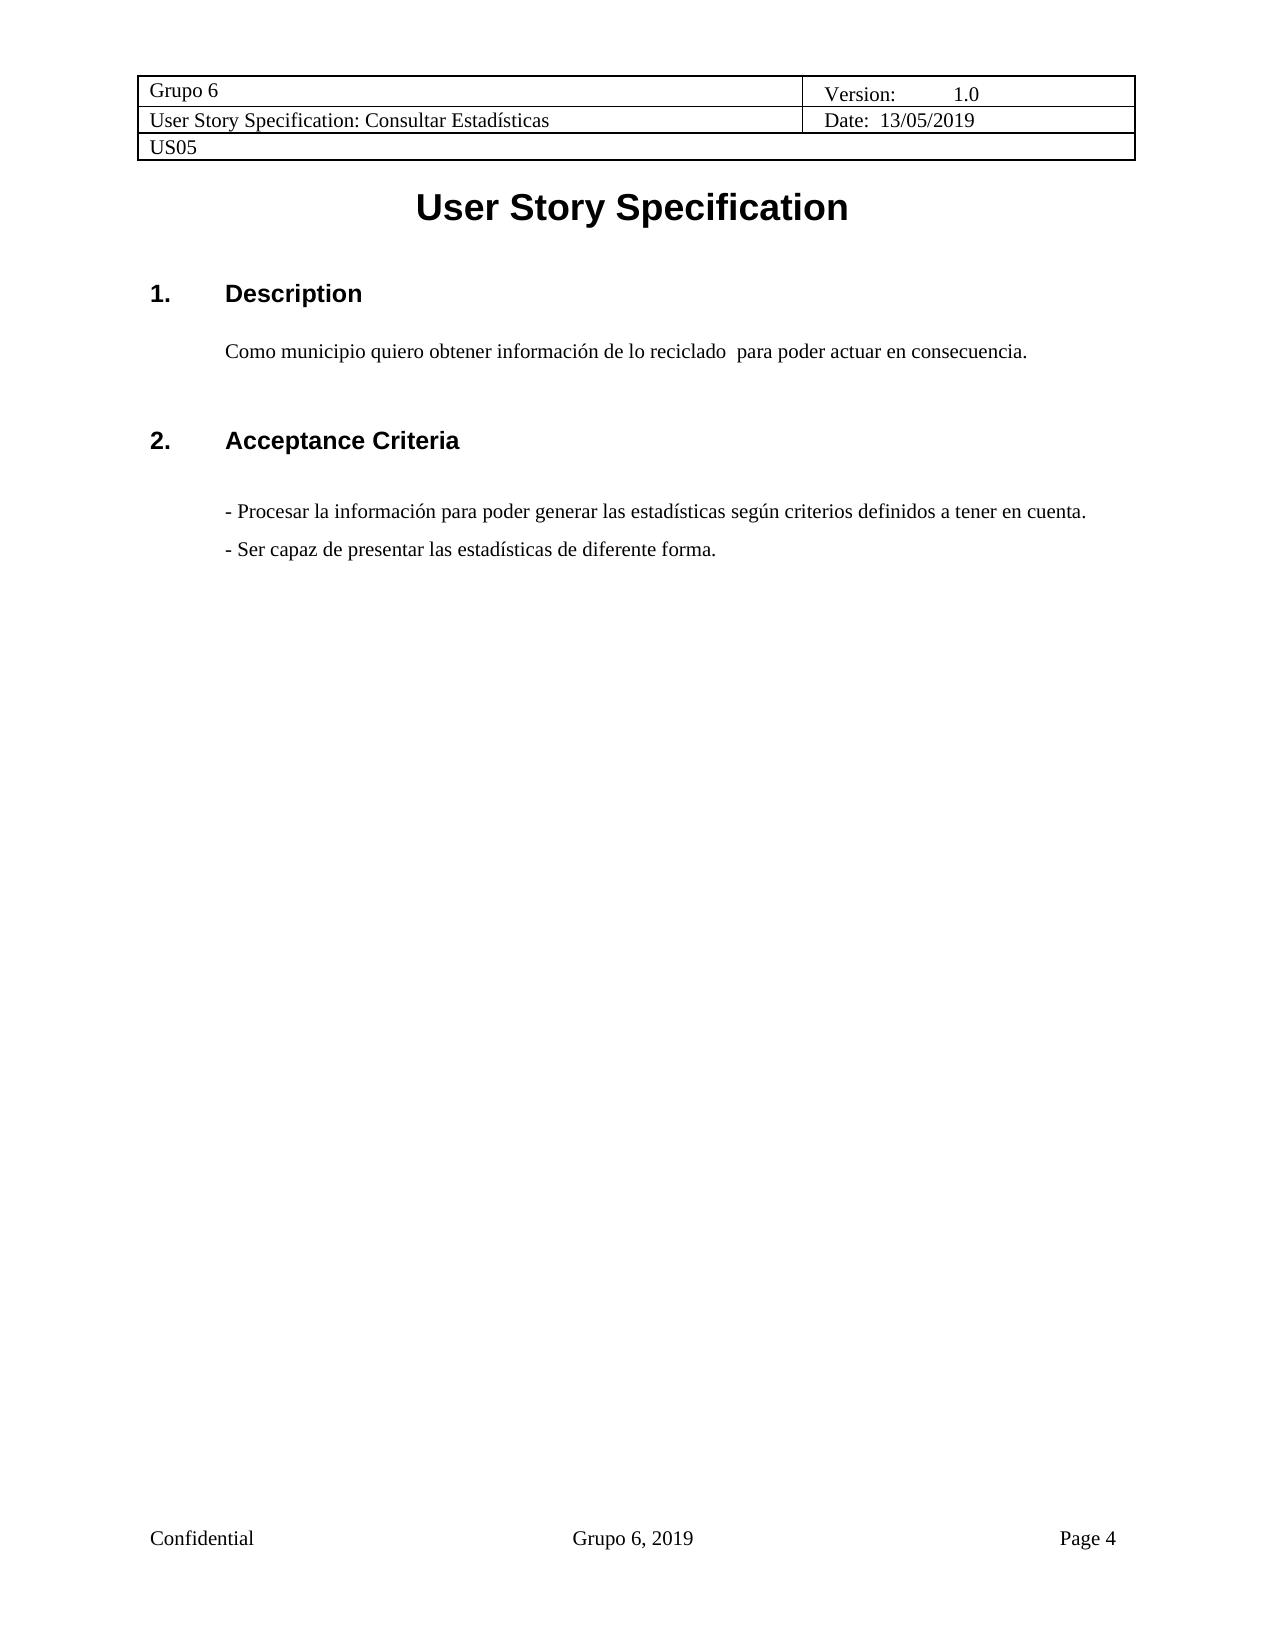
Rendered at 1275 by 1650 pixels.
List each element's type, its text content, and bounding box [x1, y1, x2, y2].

subtitle Acceptance Criteria [150, 426, 1125, 455]
text Como municipio quiero obtener información de lo reciclado para poder actuar en consecuencia. [225, 338, 1125, 363]
subtitle Description [150, 278, 1125, 307]
text - Procesar la información para poder generar las estadísticas según criterios definidos a tener en cuenta. [225, 498, 1125, 523]
subtitle User Story Specification [150, 185, 1125, 228]
text - Ser capaz de presentar las estadísticas de diferente forma. [225, 536, 1125, 561]
